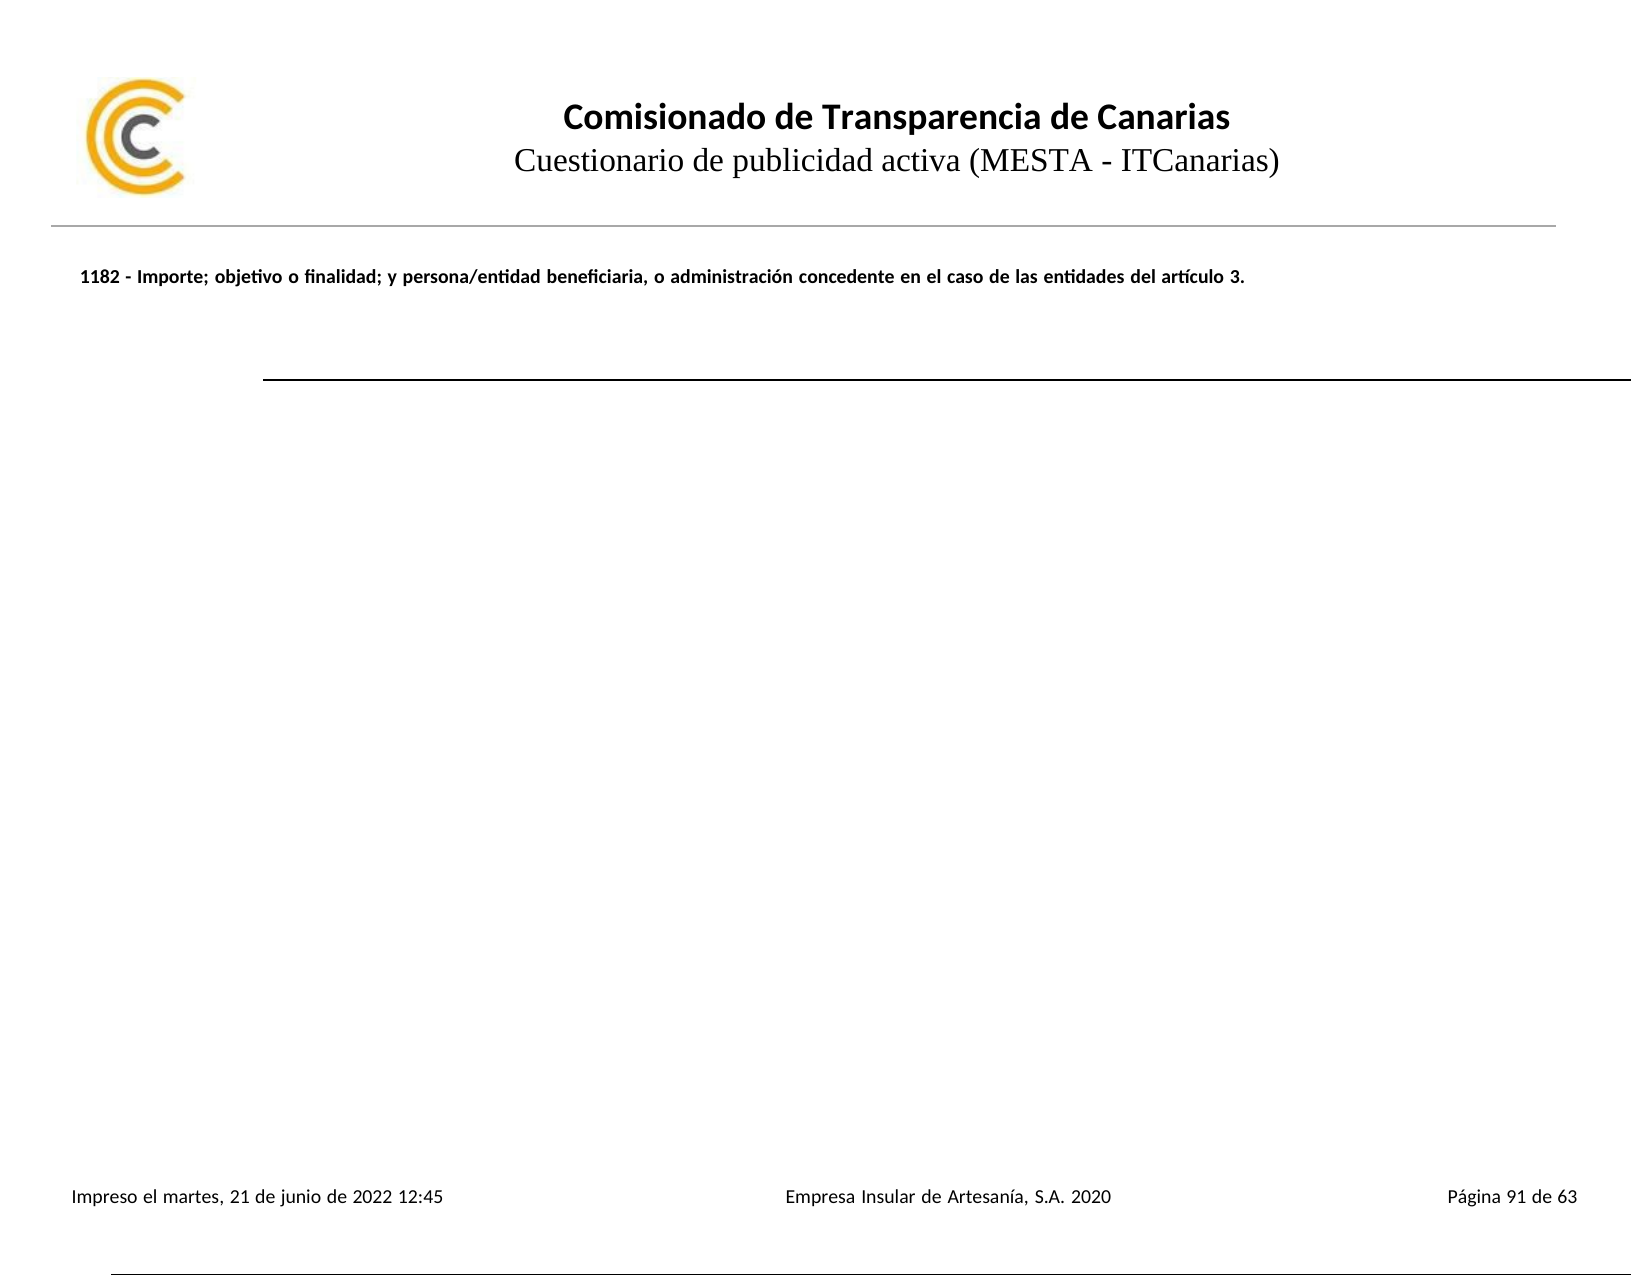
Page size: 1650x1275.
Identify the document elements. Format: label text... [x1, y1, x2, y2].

picture [76, 77, 197, 198]
text 1182 - Importe; objetivo o finalidad; y persona/entidad beneficiaria, o administración concedente en el caso de las entidades del artículo 3. [79, 264, 1594, 288]
